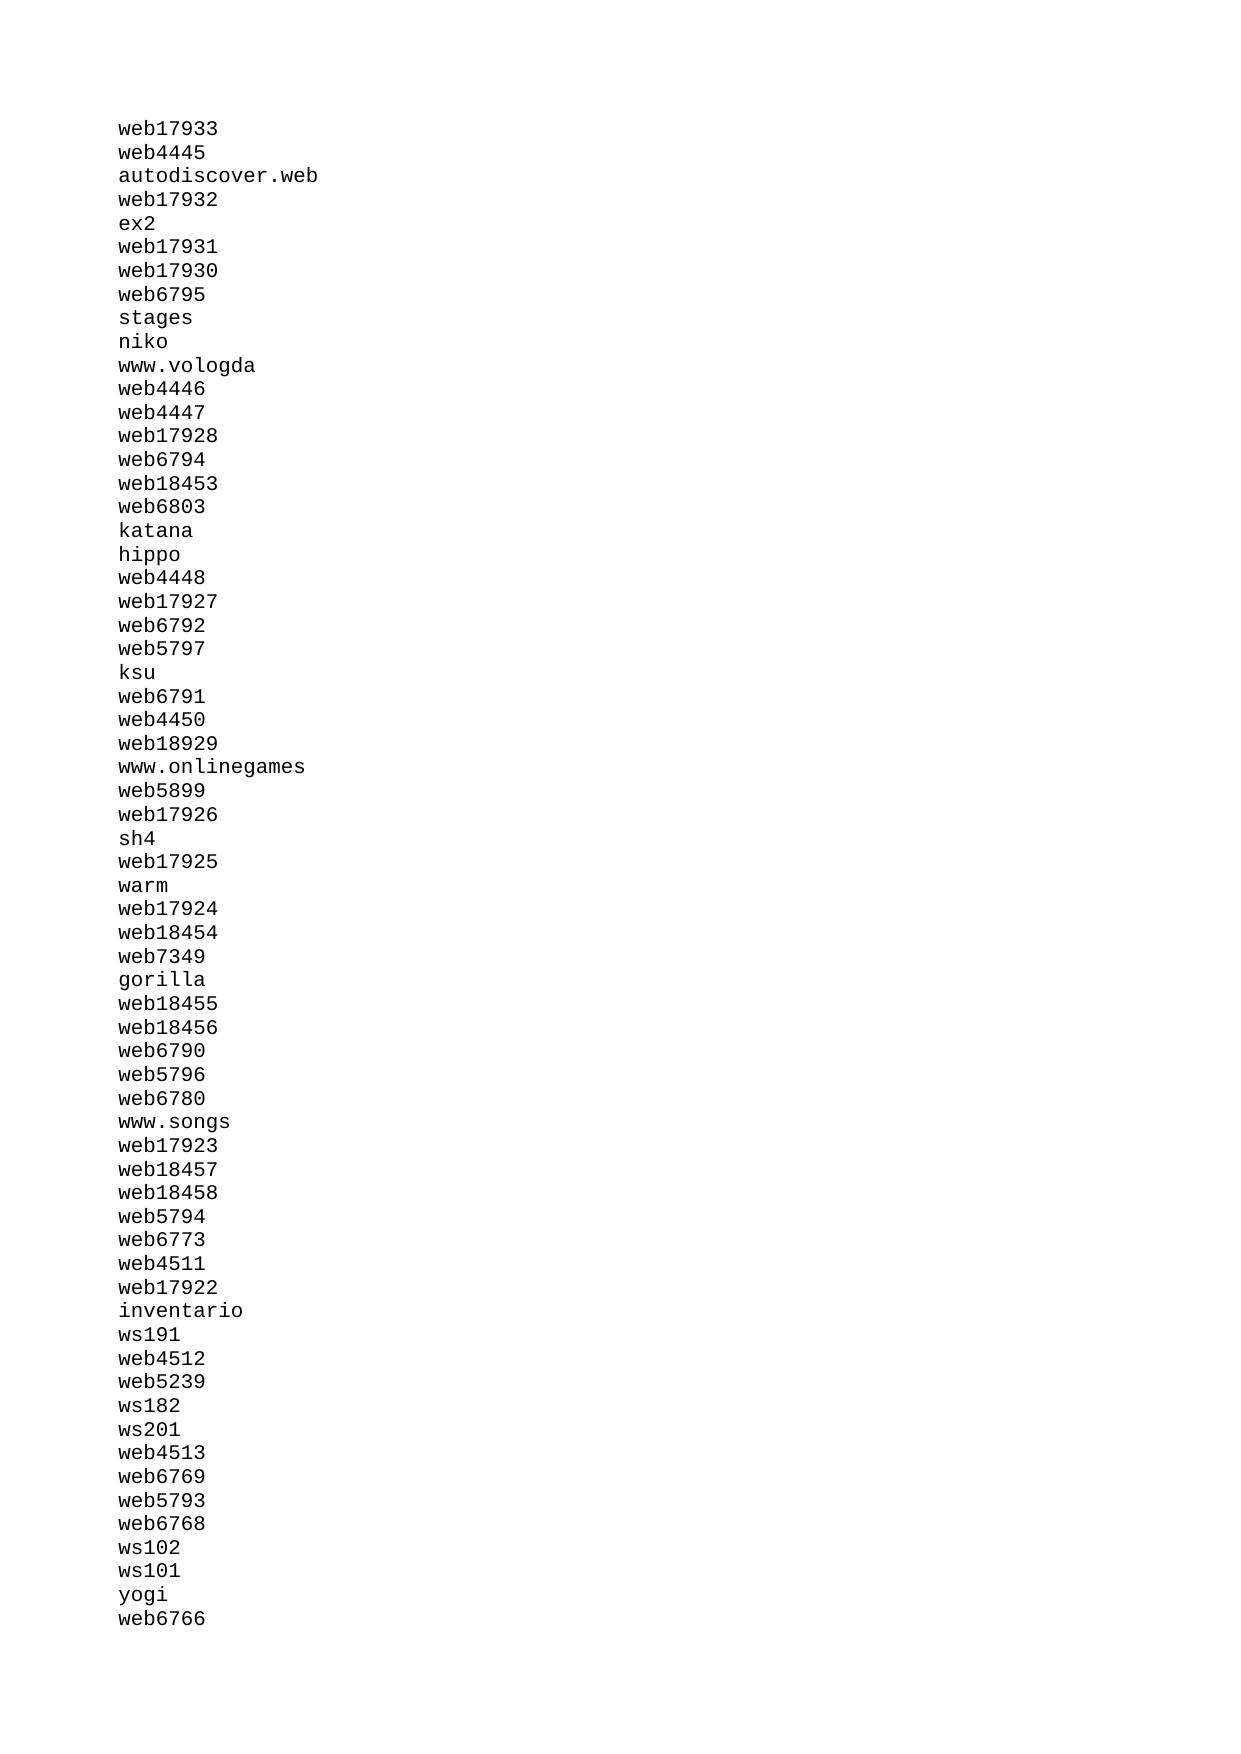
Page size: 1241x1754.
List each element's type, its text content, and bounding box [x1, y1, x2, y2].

text web4511 [118, 1253, 1122, 1277]
text web6768 [118, 1513, 1122, 1537]
text web18454 [118, 922, 1122, 946]
text katana [118, 520, 1122, 544]
text web17924 [118, 898, 1122, 922]
text web4446 [118, 378, 1122, 402]
text web17927 [118, 591, 1122, 615]
text www.onlinegames [118, 757, 1122, 780]
text web4447 [118, 402, 1122, 426]
text web6795 [118, 284, 1122, 307]
text ws101 [118, 1561, 1122, 1584]
text web6766 [118, 1608, 1122, 1631]
text web6790 [118, 1040, 1122, 1064]
text web5793 [118, 1489, 1122, 1513]
text autodiscover.web [118, 165, 1122, 189]
text web6794 [118, 449, 1122, 473]
text inventario [118, 1300, 1122, 1324]
text web17925 [118, 851, 1122, 875]
text web5796 [118, 1064, 1122, 1088]
text web6769 [118, 1466, 1122, 1489]
text web4513 [118, 1442, 1122, 1466]
text web4450 [118, 709, 1122, 733]
text web6803 [118, 496, 1122, 520]
text warm [118, 875, 1122, 898]
text web4512 [118, 1348, 1122, 1371]
text web6773 [118, 1229, 1122, 1253]
text web5899 [118, 780, 1122, 804]
text ws182 [118, 1395, 1122, 1419]
text yogi [118, 1584, 1122, 1608]
text web5794 [118, 1206, 1122, 1229]
text web17922 [118, 1277, 1122, 1300]
text web5239 [118, 1371, 1122, 1395]
text ws191 [118, 1324, 1122, 1348]
text web17933 [118, 118, 1122, 142]
text web17930 [118, 260, 1122, 284]
text web18456 [118, 1017, 1122, 1040]
text web18457 [118, 1158, 1122, 1182]
text hippo [118, 544, 1122, 567]
text web17923 [118, 1135, 1122, 1158]
text web7349 [118, 946, 1122, 969]
text web17931 [118, 236, 1122, 260]
text web4448 [118, 567, 1122, 591]
text web18455 [118, 993, 1122, 1017]
text www.songs [118, 1111, 1122, 1135]
text ex2 [118, 213, 1122, 236]
text www.vologda [118, 354, 1122, 378]
text web5797 [118, 638, 1122, 662]
text ksu [118, 662, 1122, 686]
text stages [118, 307, 1122, 331]
text web17928 [118, 426, 1122, 449]
text gorilla [118, 969, 1122, 993]
text niko [118, 331, 1122, 354]
text web17926 [118, 804, 1122, 827]
text web18929 [118, 733, 1122, 757]
text web6780 [118, 1088, 1122, 1111]
text web17932 [118, 189, 1122, 213]
text web18453 [118, 473, 1122, 496]
text web6791 [118, 686, 1122, 709]
text sh4 [118, 827, 1122, 851]
text web6792 [118, 615, 1122, 638]
text web4445 [118, 142, 1122, 165]
text web18458 [118, 1182, 1122, 1206]
text ws102 [118, 1537, 1122, 1561]
text ws201 [118, 1419, 1122, 1442]
